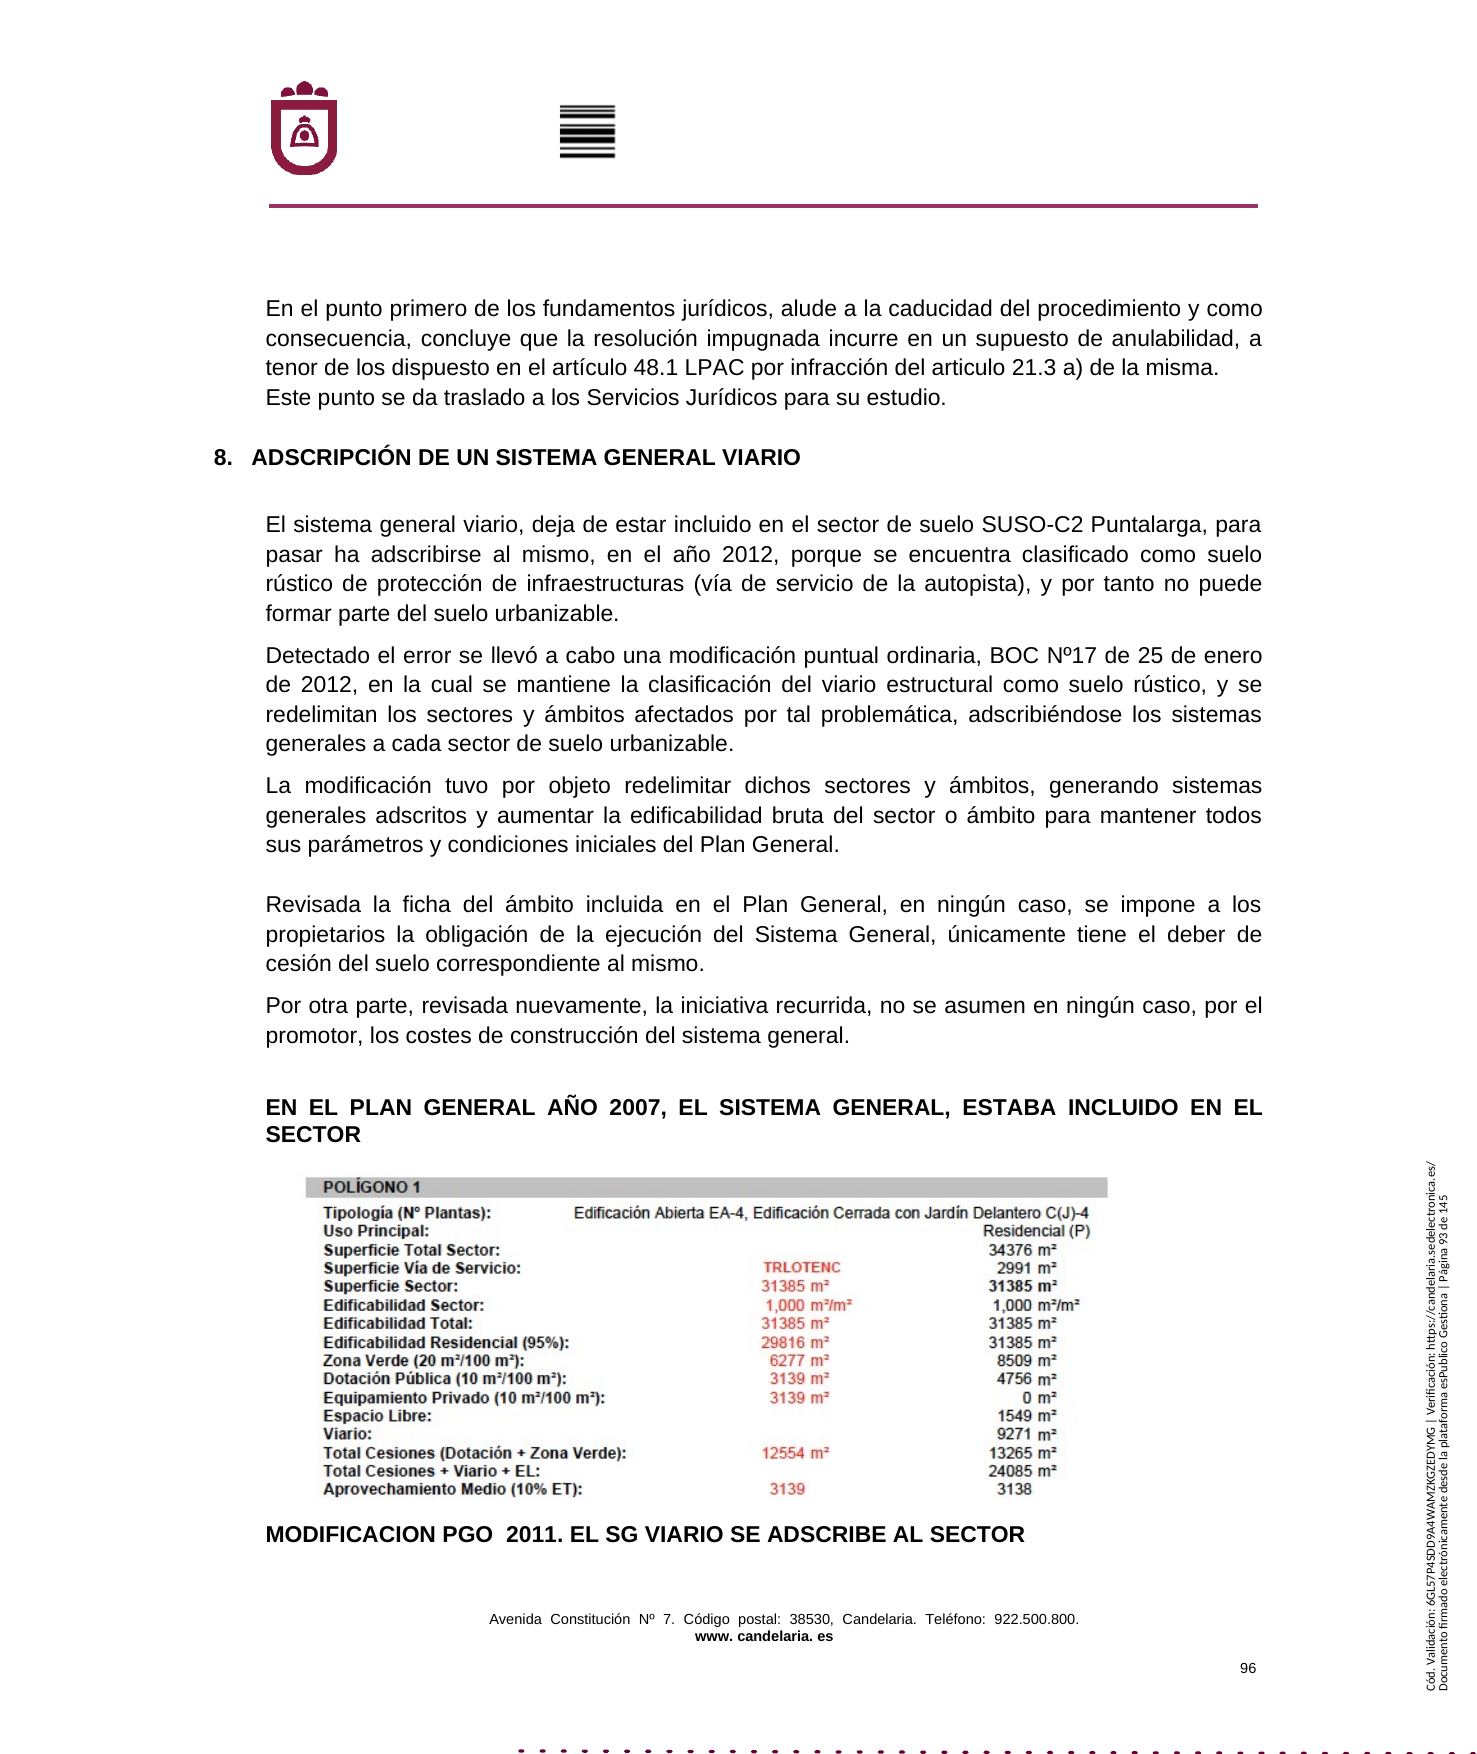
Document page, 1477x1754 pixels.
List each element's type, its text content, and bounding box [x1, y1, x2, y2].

list ADSCRIPCIÓN DE UN SISTEMA GENERAL VIARIO [214, 444, 1263, 470]
text Por otra parte, revisada nuevamente, la iniciativa recurrida, no se asumen en ningún caso, por el promotor, los costes de construcción del sistema general. [265, 992, 1263, 1048]
text El sistema general viario, deja de estar incluido en el sector de suelo SUSO-C2 Puntalarga, para pasar ha adscribirse al mismo, en el año 2012, porque se encuentra clasificado como suelo rústico de protección de infraestructuras (vía de servicio de la autopista), y por tanto no puede formar parte del suelo urbanizable. [265, 511, 1263, 626]
text EN EL PLAN GENERAL AÑO 2007, EL SISTEMA GENERAL, ESTABA INCLUIDO EN EL SECTOR [265, 1094, 1263, 1147]
text Revisada la ficha del ámbito incluida en el Plan General, en ningún caso, se impone a los propietarios la obligación de la ejecución del Sistema General, únicamente tiene el deber de cesión del suelo correspondiente al mismo. [265, 891, 1263, 977]
text Detectado el error se llevó a cabo una modificación puntual ordinaria, BOC Nº17 de 25 de enero de 2012, en la cual se mantiene la clasificación del viario estructural como suelo rústico, y se redelimitan los sectores y ámbitos afectados por tal problemática, adscribiéndose los sistemas generales a cada sector de suelo urbanizable. [265, 642, 1263, 757]
text Este punto se da traslado a los Servicios Jurídicos para su estudio. [265, 384, 1263, 411]
text La modificación tuvo por objeto redelimitar dichos sectores y ámbitos, generando sistemas generales adscritos y aumentar la edificabilidad bruta del sector o ámbito para mantener todos sus parámetros y condiciones iniciales del Plan General. [265, 772, 1263, 858]
text MODIFICACION PGO 2011. EL SG VIARIO SE ADSCRIBE AL SECTOR [265, 1521, 1263, 1547]
text En el punto primero de los fundamentos jurídicos, alude a la caducidad del procedimiento y como consecuencia, concluye que la resolución impugnada incurre en un supuesto de anulabilidad, a tenor de los dispuesto en el artículo 48.1 LPAC por infracción del articulo 21.3 a) de la misma. [265, 295, 1263, 381]
